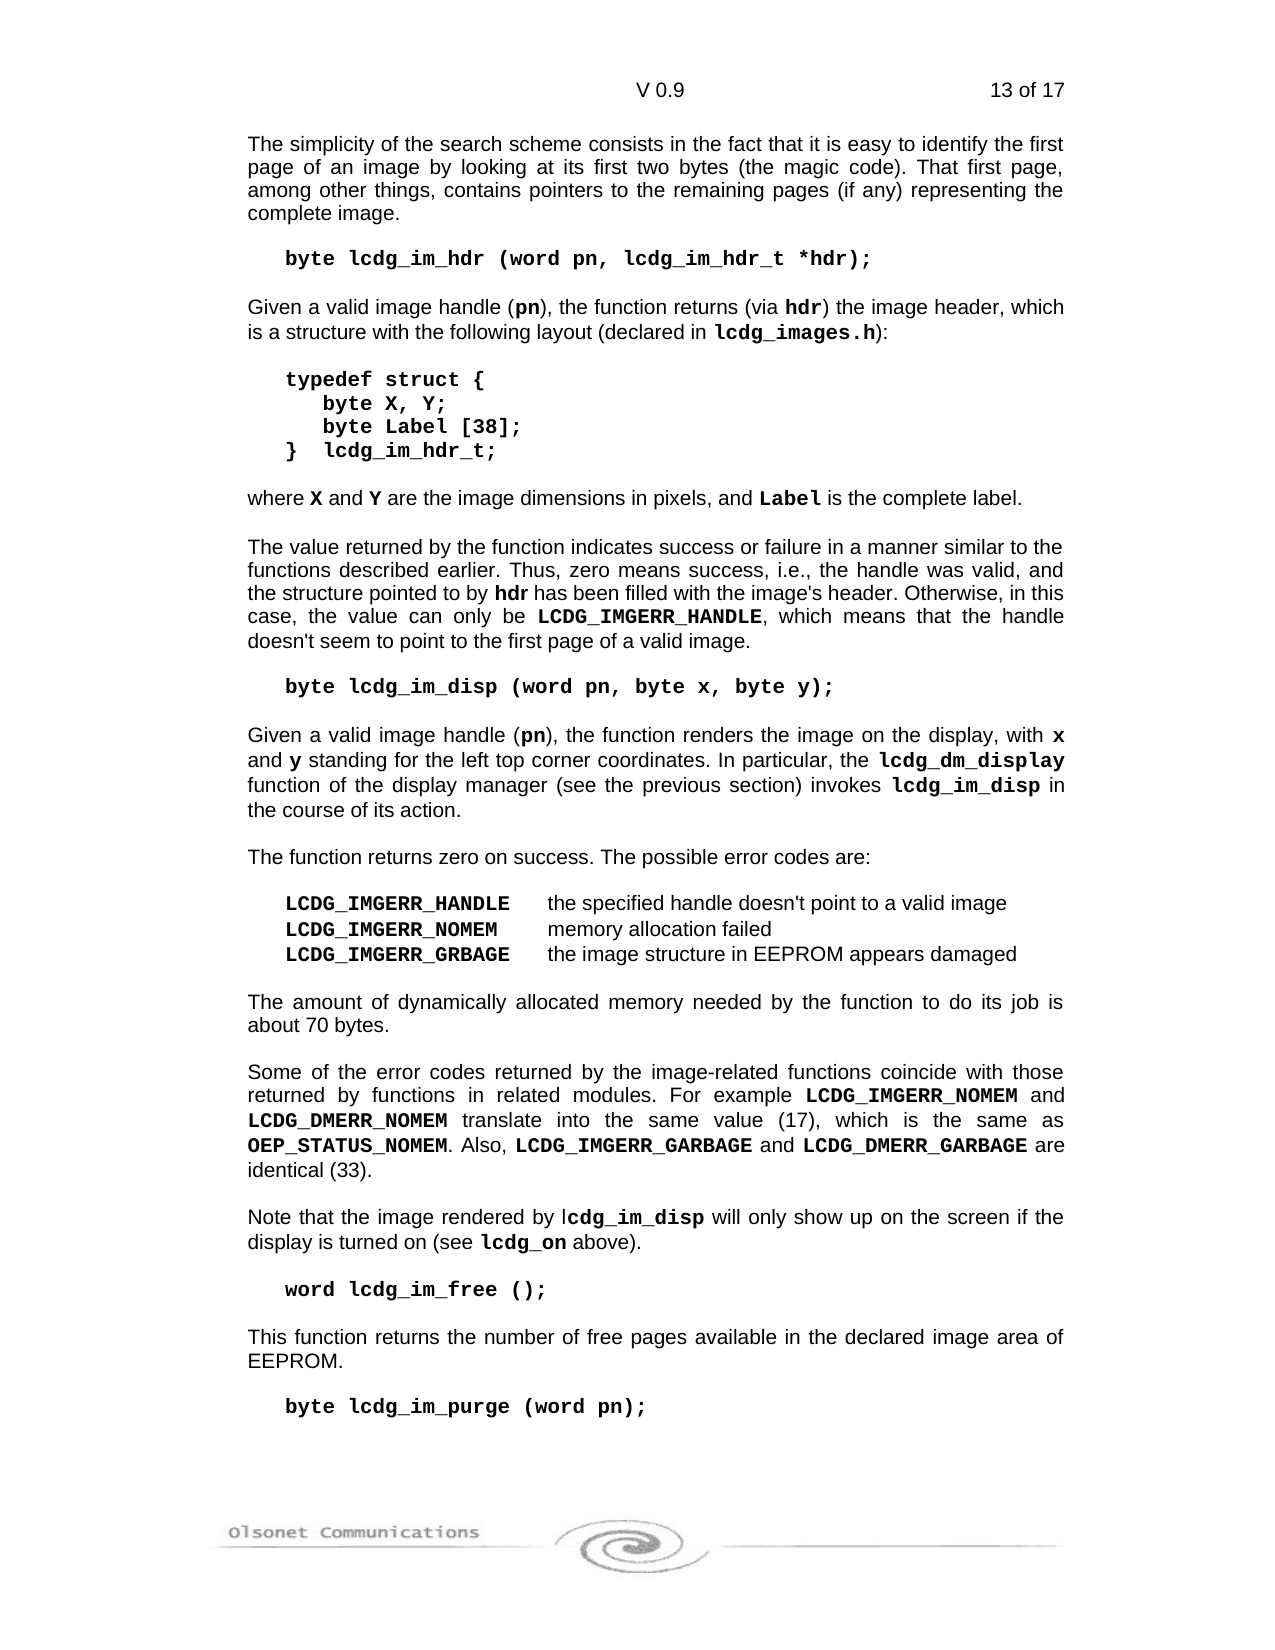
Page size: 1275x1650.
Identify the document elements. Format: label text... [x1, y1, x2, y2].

text This function returns the number of free pages available in the declared image area of EEPROM. [247, 1326, 1065, 1372]
text LCDG_IMGERR_GRBAGE the image structure in EEPROM appears damaged [247, 942, 1065, 967]
text Some of the error codes returned by the image-related functions coincide with those returned by functions in related modules. For example LCDG_IMGERR_NOMEM and LCDG_DMERR_NOMEM translate into the same value (17), which is the same as OEP_STATUS_NOMEM. Also, LCDG_IMGERR_GARBAGE and LCDG_DMERR_GARBAGE are identical (33). [247, 1060, 1065, 1182]
list byte lcdg_im_purge (word pn); [247, 1396, 1065, 1419]
text The amount of dynamically allocated memory needed by the function to do its job is about 70 bytes. [247, 991, 1065, 1037]
text typedef struct { [247, 369, 1065, 393]
list word lcdg_im_free (); [247, 1279, 1065, 1302]
text Given a valid image handle (pn), the function renders the image on the display, with x and y standing for the left top corner coordinates. In particular, the lcdg_dm_display function of the display manager (see the previous section) invokes lcdg_im_disp in the course of its action. [247, 724, 1065, 822]
text Given a valid image handle (pn), the function returns (via hdr) the image header, which is a structure with the following layout (declared in lcdg_images.h): [247, 296, 1065, 346]
text byte X, Y; [247, 393, 1065, 416]
text LCDG_IMGERR_HANDLE the specified handle doesn't point to a valid image [247, 892, 1065, 917]
text The simplicity of the search scheme consists in the fact that it is easy to identify the first page of an image by looking at its first two bytes (the magic code). That first page, among other things, contains pointers to the remaining pages (if any) representing the complete image. [247, 132, 1065, 225]
text } lcdg_im_hdr_t; [247, 440, 1065, 464]
list byte lcdg_im_disp (word pn, byte x, byte y); [247, 676, 1065, 700]
text where X and Y are the image dimensions in pixels, and Label is the complete label. [247, 487, 1065, 512]
text Note that the image rendered by lcdg_im_disp will only show up on the screen if the display is turned on (see lcdg_on above). [247, 1205, 1065, 1255]
picture [210, 1504, 1065, 1596]
list byte lcdg_im_hdr (word pn, lcdg_im_hdr_t *hdr); [247, 248, 1065, 272]
text The function returns zero on success. The possible error codes are: [247, 846, 1065, 869]
text The value returned by the function indicates success or failure in a manner similar to the functions described earlier. Thus, zero means success, i.e., the handle was valid, and the structure pointed to by hdr has been filled with the image's header. Otherwise, in this case, the value can only be LCDG_IMGERR_HANDLE, which means that the handle doesn't seem to point to the first page of a valid image. [247, 535, 1065, 653]
text byte Label [38]; [247, 416, 1065, 440]
text LCDG_IMGERR_NOMEM memory allocation failed [247, 917, 1065, 942]
